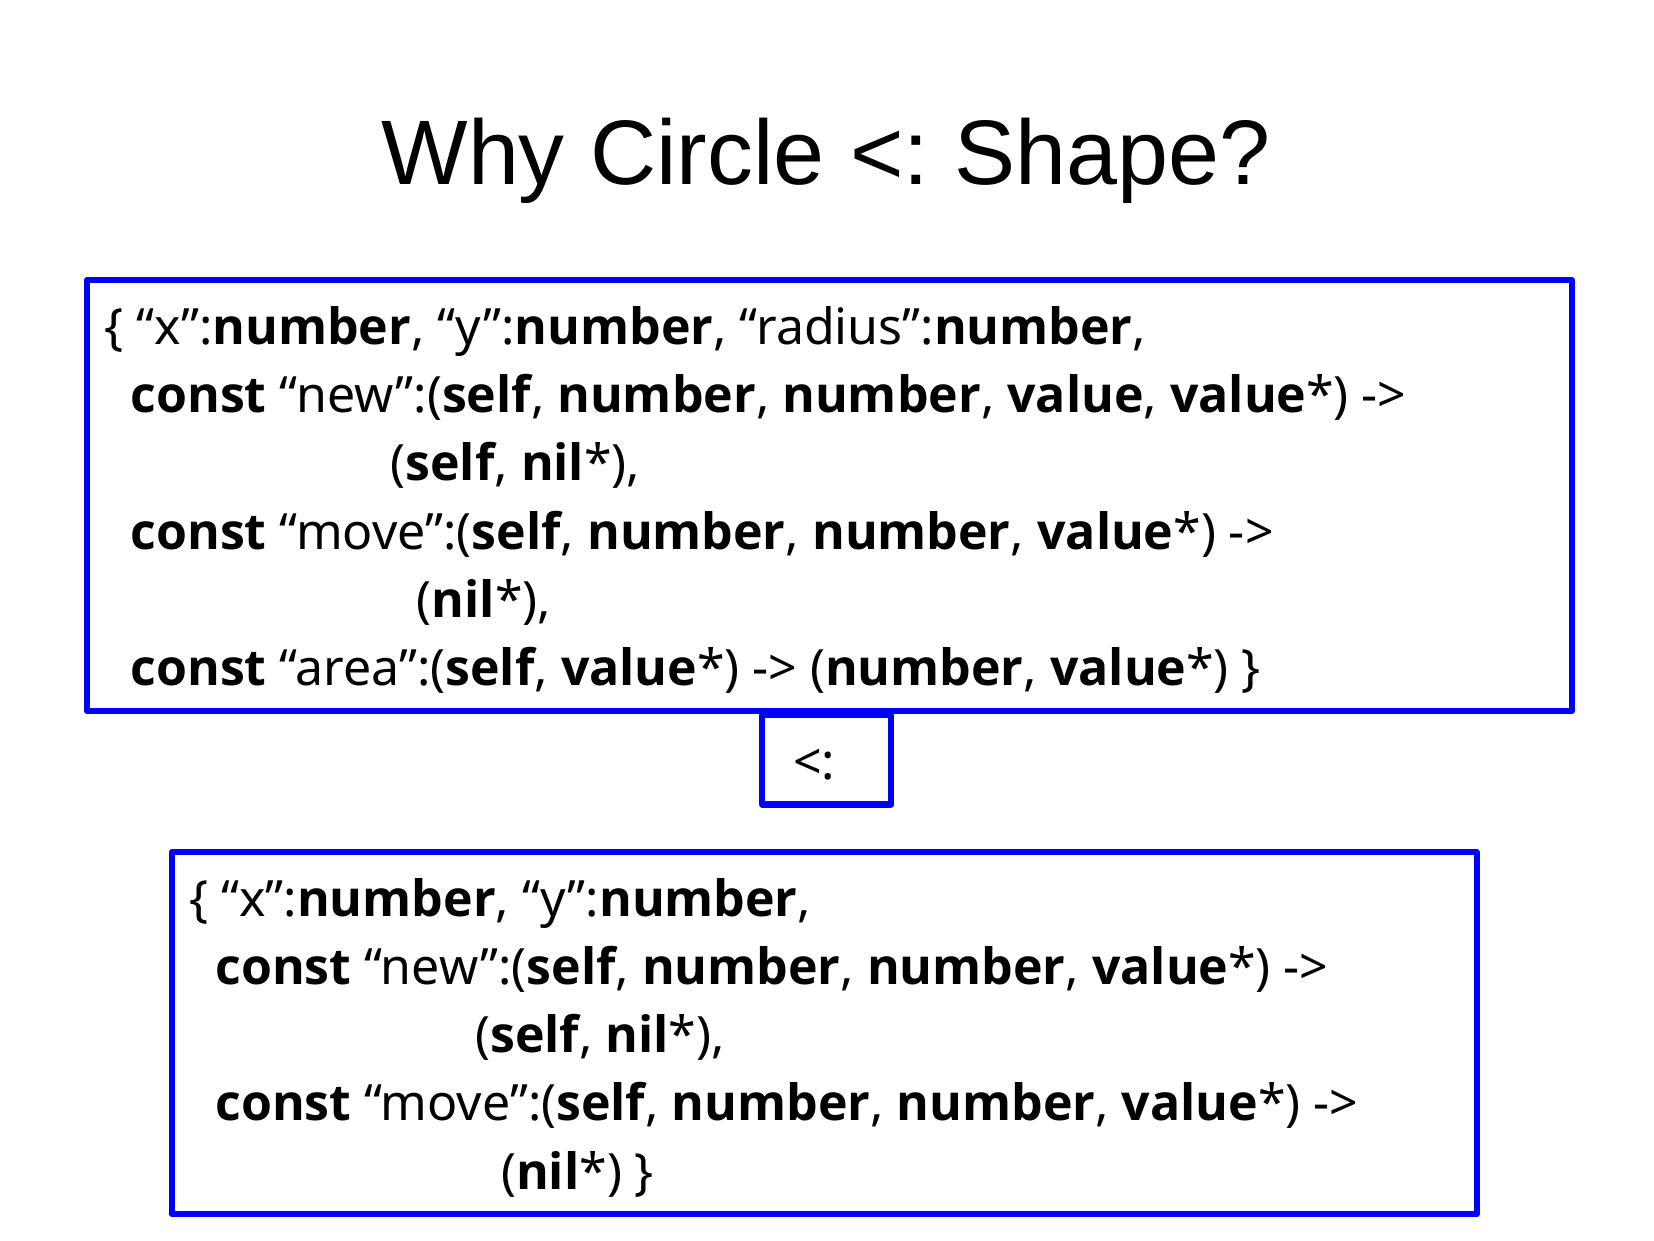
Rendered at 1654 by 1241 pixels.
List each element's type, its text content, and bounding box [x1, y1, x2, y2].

title Why Circle <: Shape? [82, 49, 1571, 257]
text_box { “x”:number, “y”:number, “radius”:number, const “new”:(self, number, number, value, value*) -> (self, nil*), const “move”:(self, number, number, value*) -> (nil*), const “area”:(self, value*) -> (number, value*) } [86, 280, 1572, 654]
text_box <: [762, 715, 892, 796]
text_box { “x”:number, “y”:number, const “new”:(self, number, number, value*) -> (self, nil*), const “move”:(self, number, number, value*) -> (nil*) } [171, 852, 1477, 1167]
